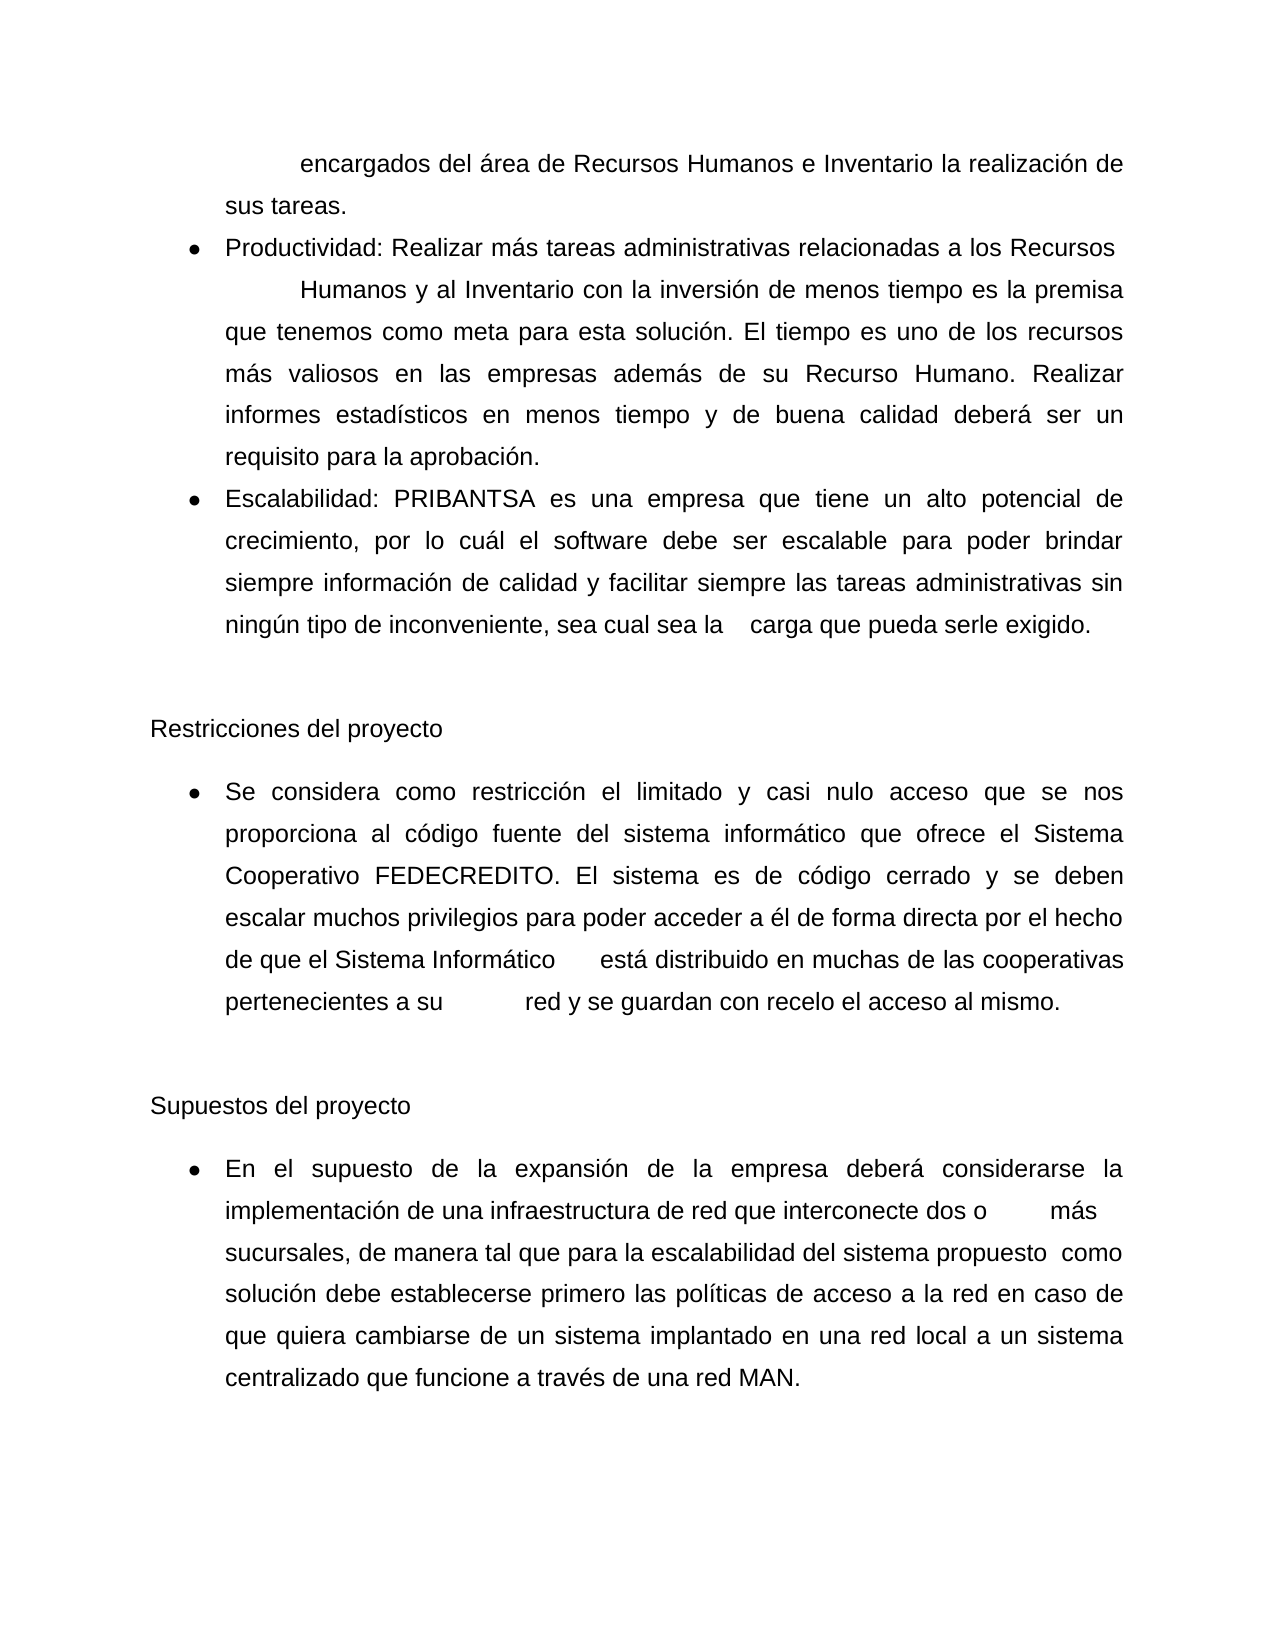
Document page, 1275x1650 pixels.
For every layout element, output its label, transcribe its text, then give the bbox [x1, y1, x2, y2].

list En el supuesto de la expansión de la empresa deberá considerarse la implementación de una infraestructura de red que interconecte dos o más sucursales, de manera tal que para la escalabilidad del sistema propuesto como solución debe establecerse primero las políticas de acceso a la red en caso de que quiera cambiarse de un sistema implantado en una red local a un sistema centralizado que funcione a través de una red MAN. [187, 1154, 1125, 1392]
list Se considera como restricción el limitado y casi nulo acceso que se nos proporciona al código fuente del sistema informático que ofrece el Sistema Cooperativo FEDECREDITO. El sistema es de código cerrado y se deben escalar muchos privilegios para poder acceder a él de forma directa por el hecho de que el Sistema Informático está distribuido en muchas de las cooperativas pertenecientes a su red y se guardan con recelo el acceso al mismo. [187, 778, 1125, 1015]
list encargados del área de Recursos Humanos e Inventario la realización de sus tareas. [187, 150, 1125, 220]
list Productividad: Realizar más tareas administrativas relacionadas a los Recursos Humanos y al Inventario con la inversión de menos tiempo es la premisa que tenemos como meta para esta solución. El tiempo es uno de los recursos más valiosos en las empresas además de su Recurso Humano. Realizar informes estadísticos en menos tiempo y de buena calidad deberá ser un requisito para la aprobación. [187, 234, 1125, 471]
text Restricciones del proyecto [150, 715, 1125, 743]
list Escalabilidad: PRIBANTSA es una empresa que tiene un alto potencial de crecimiento, por lo cuál el software debe ser escalable para poder brindar siempre información de calidad y facilitar siempre las tareas administrativas sin ningún tipo de inconveniente, sea cual sea la carga que pueda serle exigido. [187, 485, 1125, 638]
text Supuestos del proyecto [150, 1092, 1125, 1120]
